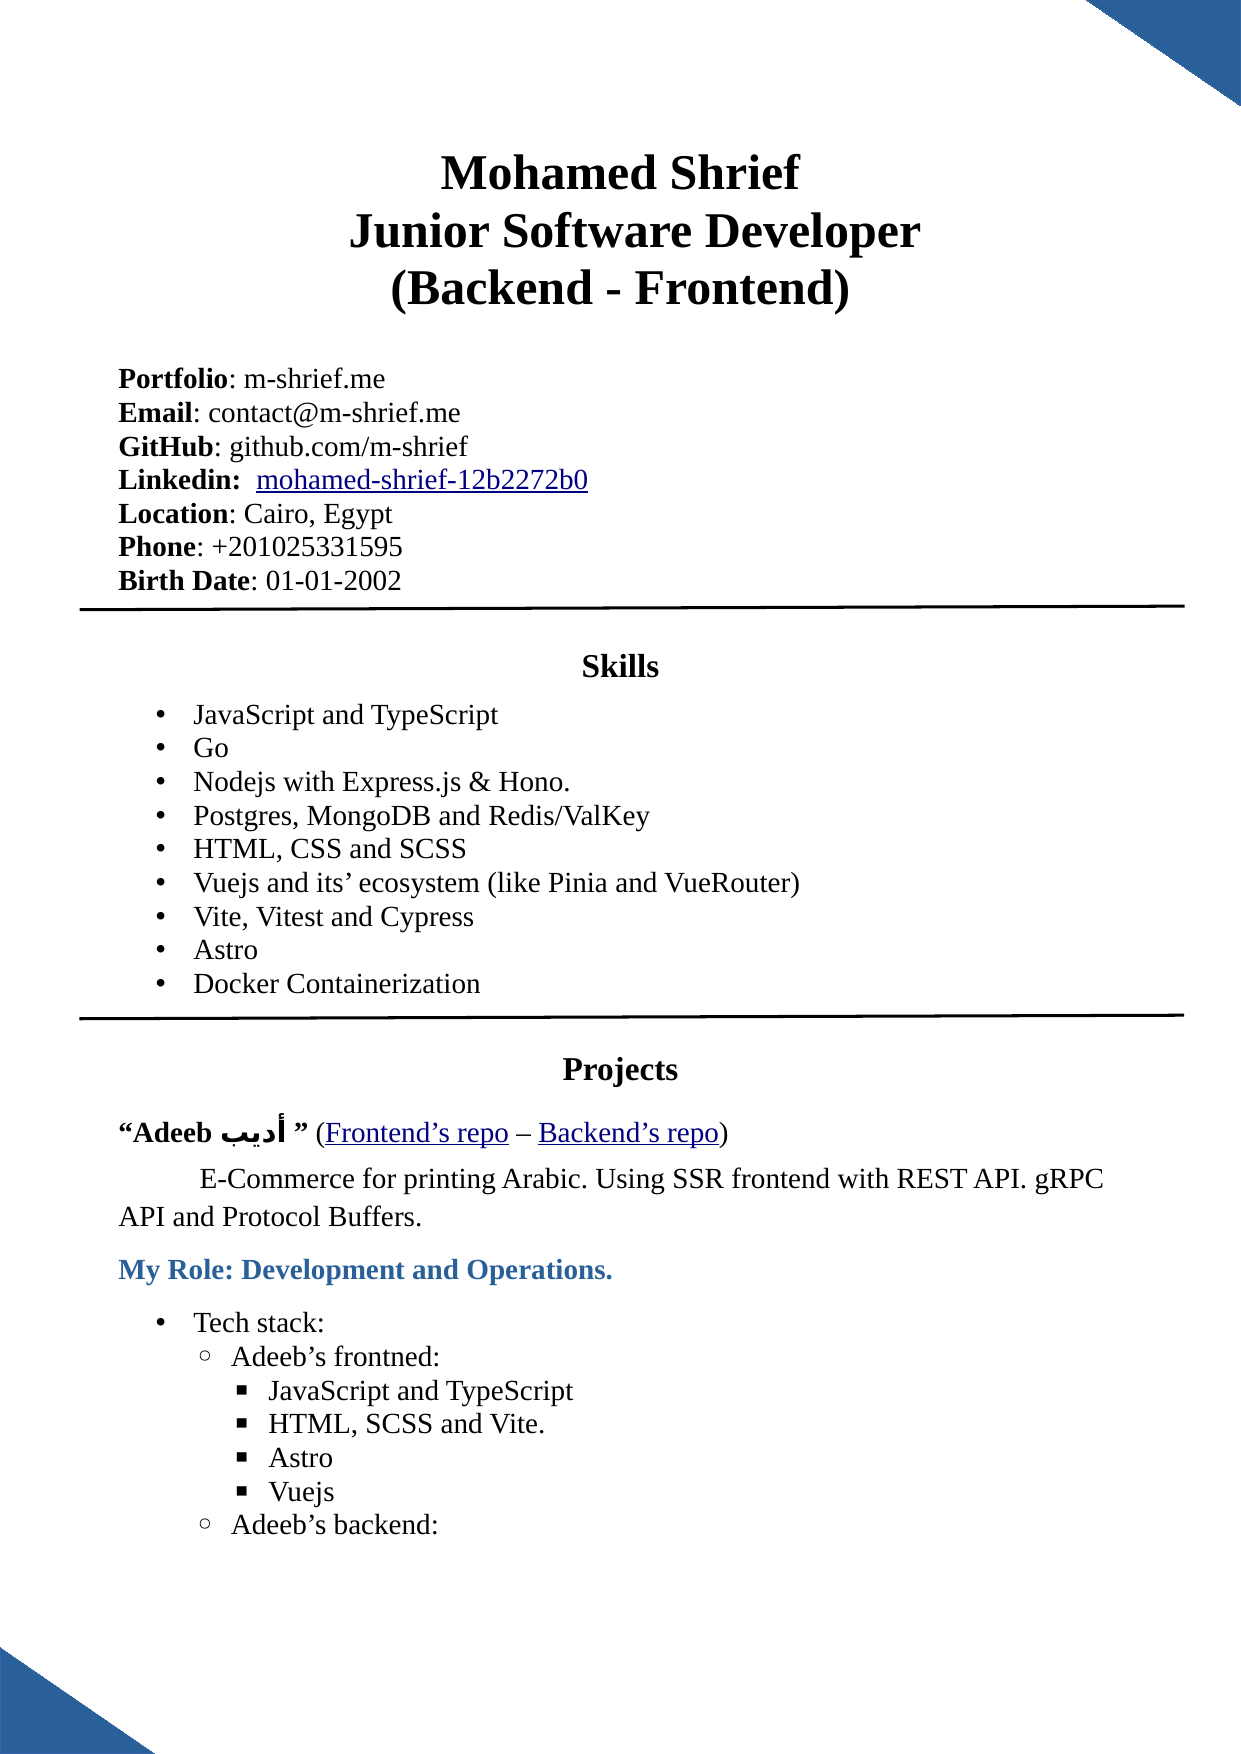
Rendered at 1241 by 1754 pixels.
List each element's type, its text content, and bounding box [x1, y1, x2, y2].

list Tech stack: [156, 1306, 1122, 1339]
list JavaScript and TypeScript [231, 1373, 1122, 1406]
text Birth Date: 01-01-2002 [118, 563, 1122, 596]
subtitle “Adeeb أديب ” (Frontend’s repo – Backend’s repo) [118, 1115, 1122, 1148]
text Phone: +201025331595 [118, 529, 1122, 563]
list JavaScript and TypeScript [156, 697, 1122, 731]
list HTML, SCSS and Vite. [231, 1406, 1122, 1440]
text GitHub: github.com/m-shrief [118, 429, 1122, 462]
list Go [156, 731, 1122, 764]
text Portfolio: m-shrief.me [118, 362, 1122, 395]
list Adeeb’s frontned: [193, 1339, 1122, 1373]
list Astro [156, 932, 1122, 966]
text Linkedin: mohamed-shrief-12b2272b0 [118, 462, 1122, 496]
list Adeeb’s backend: [193, 1507, 1122, 1541]
text Location: Cairo, Egypt [118, 496, 1122, 529]
subtitle Mohamed Shrief - Junior Software Developer (Backend - Frontend) [118, 143, 1122, 316]
list Astro [231, 1440, 1122, 1474]
list Vuejs and its’ ecosystem (like Pinia and VueRouter) [156, 865, 1122, 899]
text My Role: Development and Operations. [118, 1252, 1122, 1286]
list Postgres, MongoDB and Redis/ValKey [156, 798, 1122, 831]
list HTML, CSS and SCSS [156, 831, 1122, 865]
text Email: contact@m-shrief.me [118, 395, 1122, 429]
subtitle Projects [118, 1049, 1122, 1088]
list Docker Containerization [156, 966, 1122, 1000]
text E-Commerce for printing Arabic. Using SSR frontend with REST API. gRPC API and Protocol Buffers. [118, 1161, 1122, 1233]
list Nodejs with Express.js & Hono. [156, 764, 1122, 798]
list Vuejs [231, 1474, 1122, 1507]
list Vite, Vitest and Cypress [156, 899, 1122, 932]
subtitle Skills [118, 646, 1122, 684]
